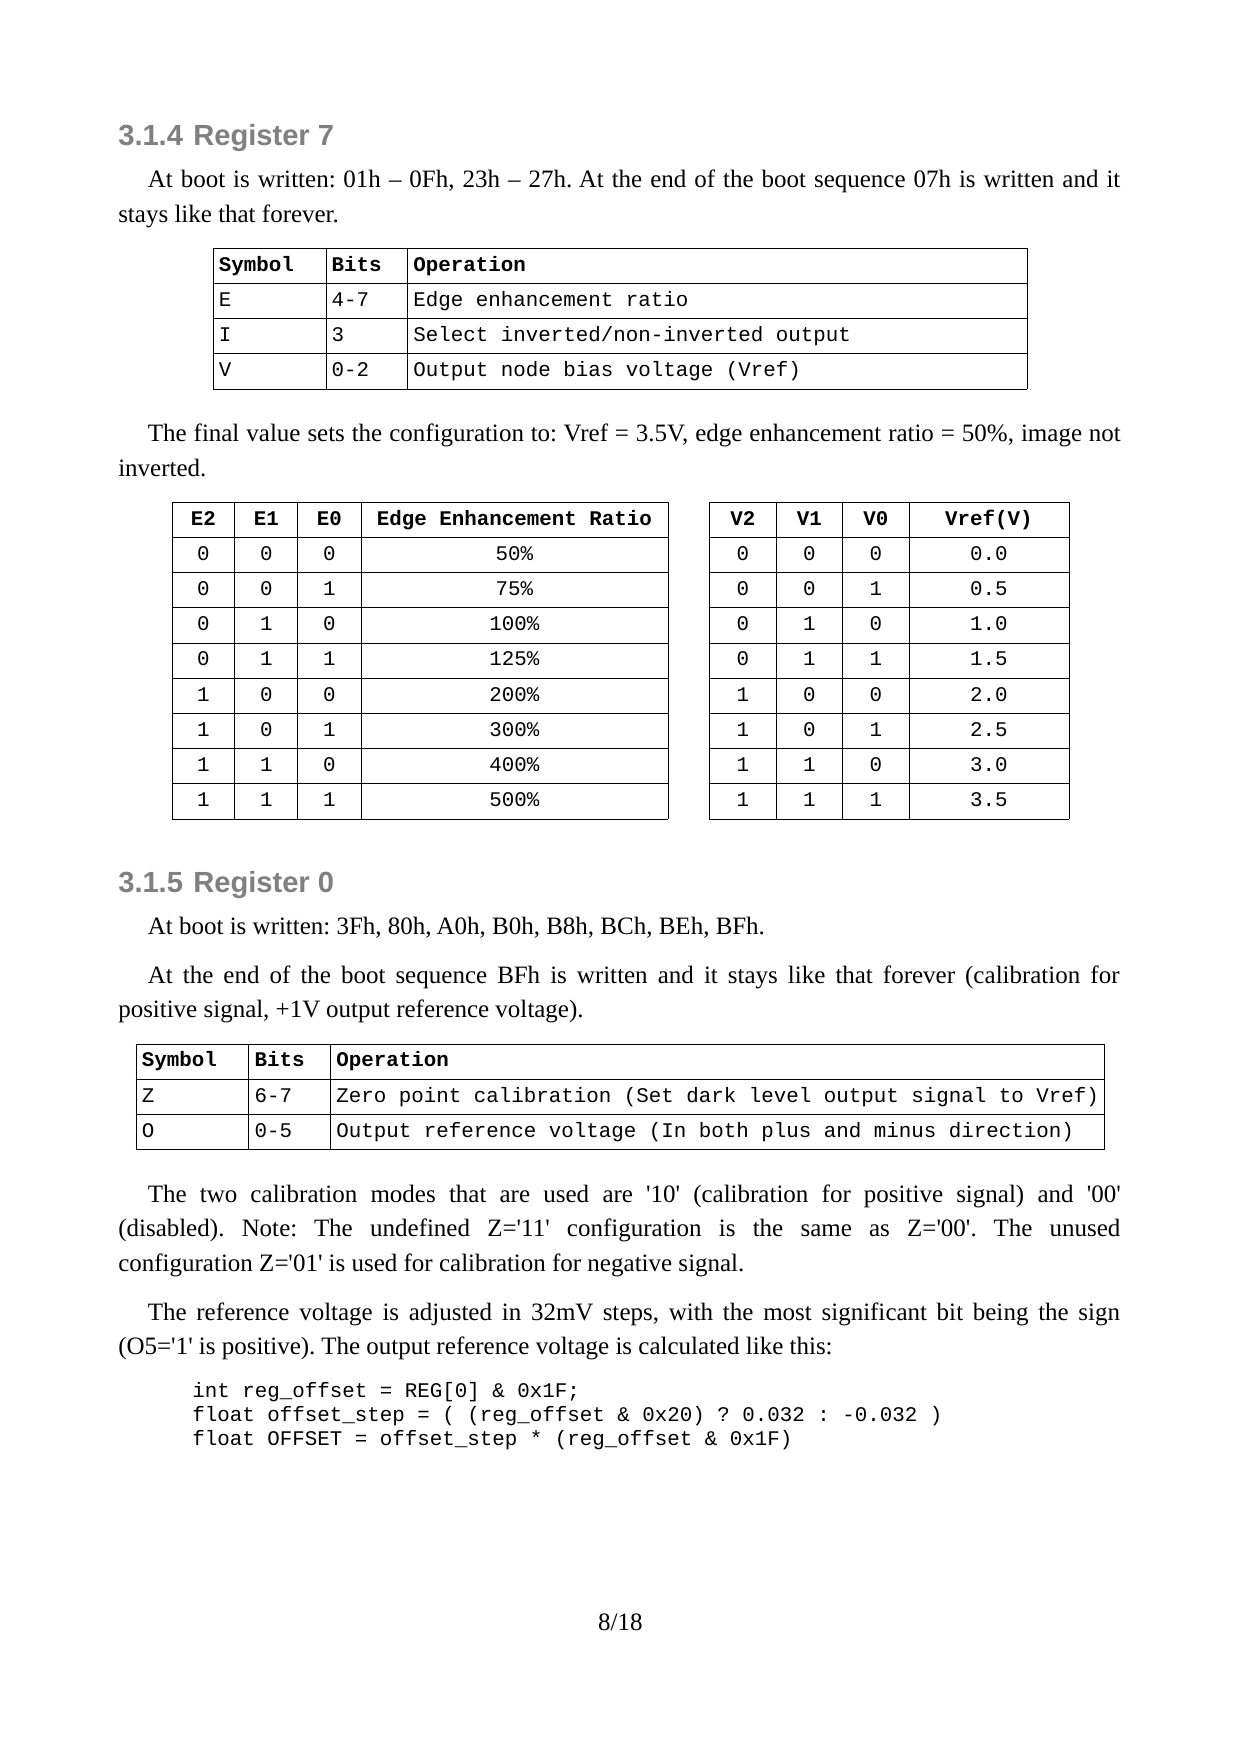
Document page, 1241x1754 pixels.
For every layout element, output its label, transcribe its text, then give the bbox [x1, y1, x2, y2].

table_cell 1 [777, 749, 842, 783]
table_header Vref(V) [910, 503, 1069, 537]
table_cell [669, 748, 709, 783]
table_cell 0 [843, 679, 909, 713]
table_cell Output reference voltage (In both plus and minus direction) [331, 1115, 1104, 1149]
text The two calibration modes that are used are '10' (calibration for positive signal) and '00' (disabled). Note: The undefined Z='11' configuration is the same as Z='00'. The unused configuration Z='01' is used for calibration for negative signal. [118, 1179, 1122, 1277]
text At the end of the boot sequence BFh is written and it stays like that forever (calibration for positive signal, +1V output reference voltage). [118, 960, 1122, 1023]
text The final value sets the configuration to: Vref = 3.5V, edge enhancement ratio = 50%, image not inverted. [118, 418, 1122, 481]
table_cell 1 [843, 784, 909, 818]
table_cell 0 [777, 538, 842, 572]
text int reg_offset = REG[0] & 0x1F; [118, 1380, 1122, 1404]
table_cell 0 [777, 573, 842, 607]
table_cell 1 [843, 573, 909, 607]
subtitle Register 0 [118, 865, 1122, 898]
table_cell 1 [173, 679, 234, 713]
table_cell 1 [843, 644, 909, 678]
table_cell 75% [362, 573, 668, 607]
table_cell 0 [235, 573, 297, 607]
table_cell 1 [843, 714, 909, 748]
table_cell 0 [173, 573, 234, 607]
table_cell V [214, 354, 326, 388]
table_cell 6-7 [249, 1080, 330, 1114]
table_header E1 [235, 503, 297, 537]
table_header Operation [408, 249, 1027, 283]
table_cell [669, 572, 709, 607]
table_cell [669, 537, 709, 572]
table_cell 1 [298, 644, 361, 678]
table_header Symbol [137, 1045, 248, 1079]
text At boot is written: 3Fh, 80h, A0h, B0h, B8h, BCh, BEh, BFh. [118, 911, 1122, 940]
table_cell 0 [710, 573, 776, 607]
table_cell 1 [235, 608, 297, 642]
table_cell Output node bias voltage (Vref) [408, 354, 1027, 388]
table_cell 1 [710, 714, 776, 748]
table_cell 0 [710, 644, 776, 678]
subtitle Register 7 [118, 118, 1122, 152]
table_cell 0 [298, 538, 361, 572]
table_cell 1 [298, 784, 361, 818]
table_cell [669, 607, 709, 642]
table_header E2 [173, 503, 234, 537]
text float OFFSET = offset_step * (reg_offset & 0x1F) [118, 1428, 1122, 1451]
table_cell 1 [235, 644, 297, 678]
table_cell 500% [362, 784, 668, 818]
table_cell 1 [710, 679, 776, 713]
table_cell 1 [298, 714, 361, 748]
table_cell 0 [710, 608, 776, 642]
table_cell 3.0 [910, 749, 1069, 783]
table_cell Edge enhancement ratio [408, 284, 1027, 318]
table_cell 4-7 [327, 284, 407, 318]
table_cell 50% [362, 538, 668, 572]
table_cell 1 [777, 784, 842, 818]
text float offset_step = ( (reg_offset & 0x20) ? 0.032 : -0.032 ) [118, 1404, 1122, 1428]
table_cell 1 [777, 608, 842, 642]
table_cell O [137, 1115, 248, 1149]
table_cell 100% [362, 608, 668, 642]
table_cell 1 [235, 784, 297, 818]
table_cell 2.0 [910, 679, 1069, 713]
table_header E0 [298, 503, 361, 537]
table_cell [669, 643, 709, 678]
table_header Edge Enhancement Ratio [362, 503, 668, 537]
table_cell 0 [235, 538, 297, 572]
table_cell 0 [235, 679, 297, 713]
table_cell 0-5 [249, 1115, 330, 1149]
table_cell E [214, 284, 326, 318]
table_cell Z [137, 1080, 248, 1114]
table_header Operation [331, 1045, 1104, 1079]
table_cell 1 [298, 573, 361, 607]
text At boot is written: 01h – 0Fh, 23h – 27h. At the end of the boot sequence 07h is written and it stays like that forever. [118, 164, 1122, 227]
table_header V2 [710, 503, 776, 537]
table_header [669, 502, 709, 537]
table_cell [669, 678, 709, 713]
table_cell [669, 713, 709, 748]
table_cell 0 [843, 749, 909, 783]
table_cell 0 [777, 714, 842, 748]
table_cell 0-2 [327, 354, 407, 388]
table_cell 0.5 [910, 573, 1069, 607]
table_cell 1 [235, 749, 297, 783]
table_cell I [214, 319, 326, 353]
table_cell 1 [710, 784, 776, 818]
table_cell 1 [777, 644, 842, 678]
text The reference voltage is adjusted in 32mV steps, with the most significant bit being the sign (O5='1' is positive). The output reference voltage is calculated like this: [118, 1297, 1122, 1360]
table_cell 1 [173, 784, 234, 818]
table_cell Select inverted/non-inverted output [408, 319, 1027, 353]
table_cell 400% [362, 749, 668, 783]
table_cell 0 [843, 608, 909, 642]
table_header V0 [843, 503, 909, 537]
table_cell 0 [173, 608, 234, 642]
table_header Bits [249, 1045, 330, 1079]
table_cell 0 [298, 679, 361, 713]
table_cell 3 [327, 319, 407, 353]
table_cell 200% [362, 679, 668, 713]
table_cell 3.5 [910, 784, 1069, 818]
table_cell 1 [173, 749, 234, 783]
table_cell 1.0 [910, 608, 1069, 642]
table_cell 0 [173, 538, 234, 572]
table_cell 300% [362, 714, 668, 748]
table_cell [669, 783, 709, 818]
table_cell 0.0 [910, 538, 1069, 572]
table_cell 1.5 [910, 644, 1069, 678]
table_header Bits [327, 249, 407, 283]
table_cell Zero point calibration (Set dark level output signal to Vref) [331, 1080, 1104, 1114]
table_cell 0 [173, 644, 234, 678]
table_cell 1 [173, 714, 234, 748]
table_cell 0 [710, 538, 776, 572]
table_cell 0 [235, 714, 297, 748]
table_cell 125% [362, 644, 668, 678]
table_cell 2.5 [910, 714, 1069, 748]
table_header Symbol [214, 249, 326, 283]
table_cell 0 [777, 679, 842, 713]
table_cell 0 [843, 538, 909, 572]
table_cell 0 [298, 749, 361, 783]
table_cell 0 [298, 608, 361, 642]
table_cell 1 [710, 749, 776, 783]
table_header V1 [777, 503, 842, 537]
